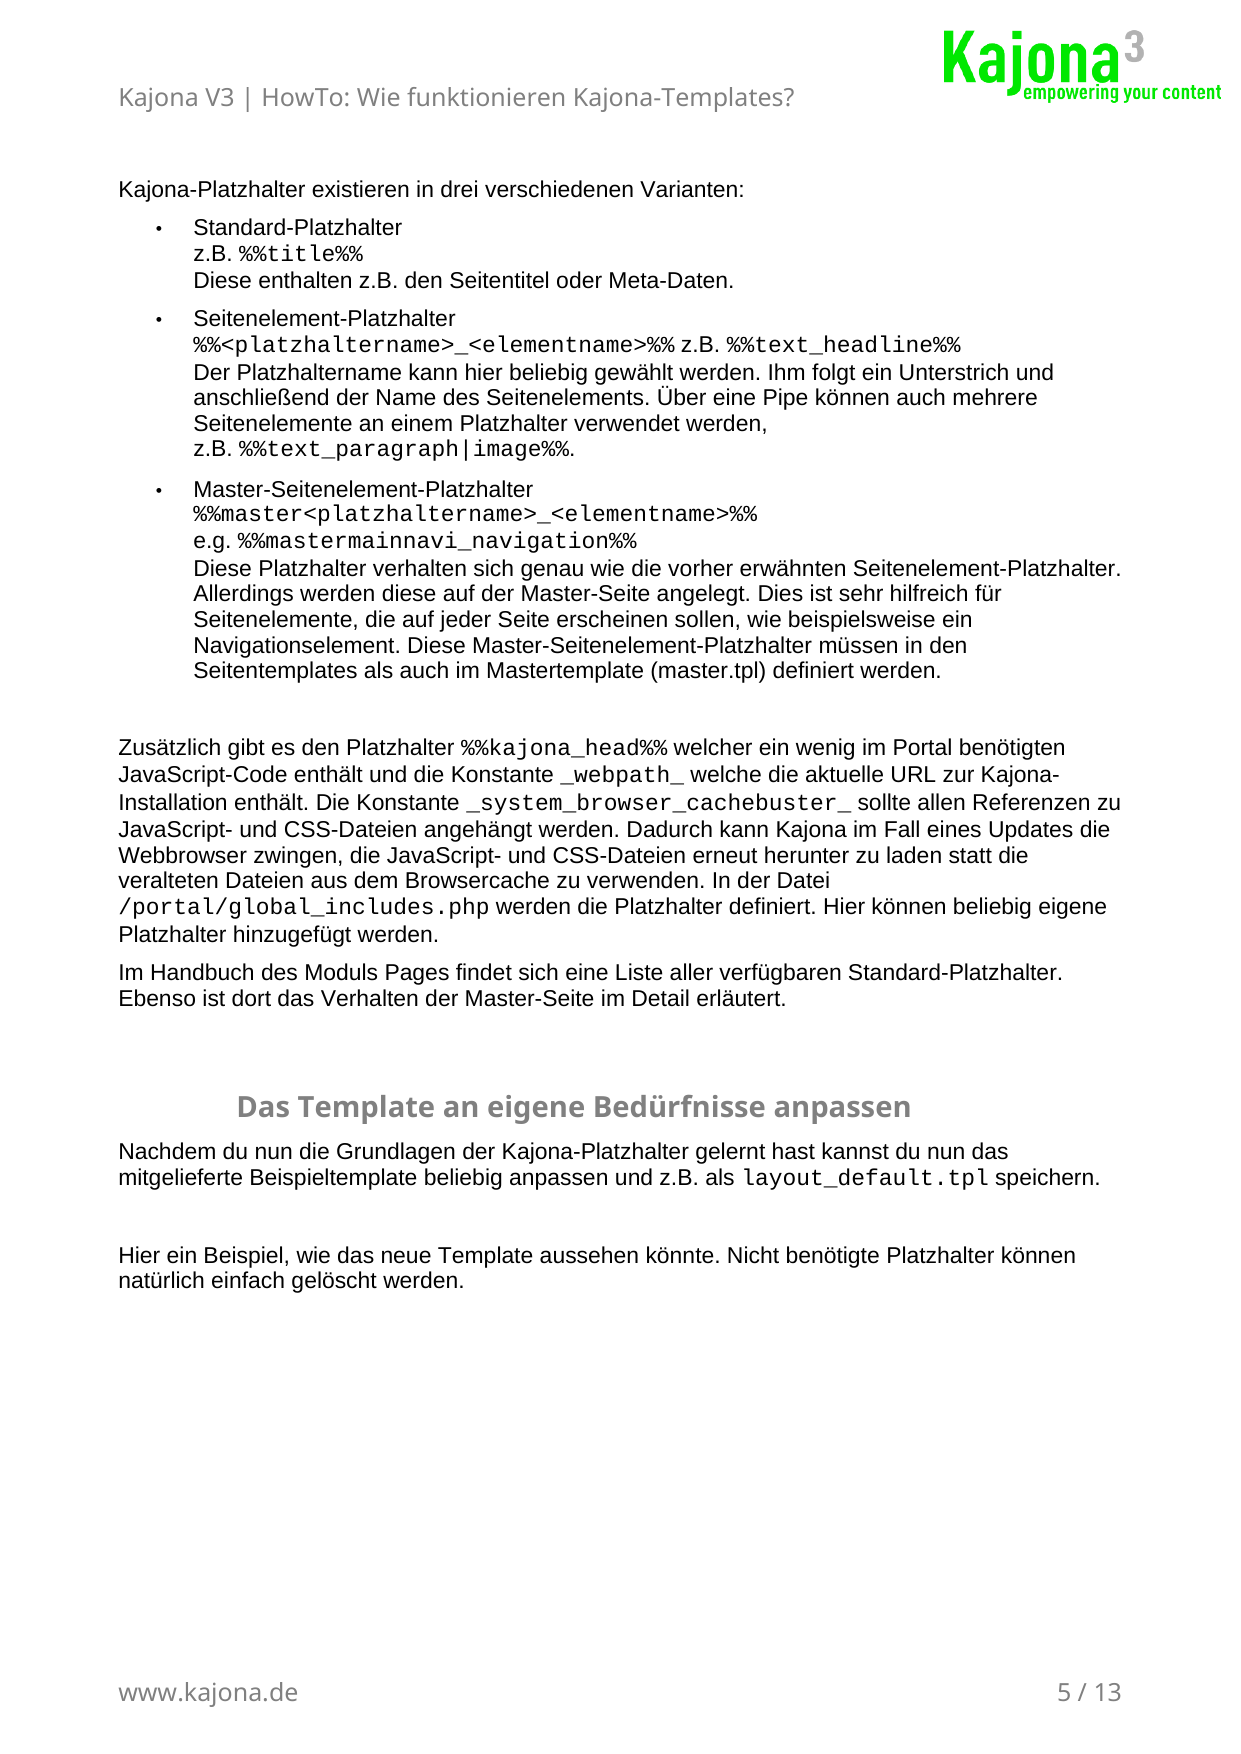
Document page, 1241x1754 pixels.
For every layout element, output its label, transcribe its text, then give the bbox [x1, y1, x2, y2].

text Hier ein Beispiel, wie das neue Template aussehen könnte. Nicht benötigte Platzhalter können natürlich einfach gelöscht werden. [118, 1242, 1122, 1294]
text Kajona-Platzhalter existieren in drei verschiedenen Varianten: [118, 177, 1122, 202]
list Master-Seitenelement-Platzhalter %%master<platzhaltername>_<elementname>%% e.g. %%mastermainnavi_navigation%% Diese Platzhalter verhalten sich genau wie die vorher erwähnten Seitenelement-Platzhalter. Allerdings werden diese auf der Master-Seite angelegt. Dies ist sehr hilfreich für Seitenelemente, die auf jeder Seite erscheinen sollen, wie beispielsweise ein Navigationselement. Diese Master-Seitenelement-Platzhalter müssen in den Seitentemplates als auch im Mastertemplate (master.tpl) definiert werden. [156, 476, 1122, 683]
text Nachdem du nun die Grundlagen der Kajona-Platzhalter gelernt hast kannst du nun das mitgelieferte Beispieltemplate beliebig anpassen und z.B. als layout_default.tpl speichern. [118, 1139, 1122, 1192]
text Im Handbuch des Moduls Pages findet sich eine Liste aller verfügbaren Standard-Platzhalter. Ebenso ist dort das Verhalten der Master-Seite im Detail erläutert. [118, 959, 1122, 1011]
subtitle Das Template an eigene Bedürfnisse anpassen [118, 1086, 1122, 1126]
list Seitenelement-Platzhalter %%<platzhaltername>_<elementname>%% z.B. %%text_headline%% Der Platzhaltername kann hier beliebig gewählt werden. Ihm folgt ein Unterstrich und anschließend der Name des Seitenelements. Über eine Pipe können auch mehrere Seitenelemente an einem Platzhalter verwendet werden, z.B. %%text_paragraph|image%%. [156, 306, 1122, 464]
list Standard-Platzhalter z.B. %%title%% Diese enthalten z.B. den Seitentitel oder Meta-Daten. [156, 215, 1122, 293]
text Zusätzlich gibt es den Platzhalter %%kajona_head%% welcher ein wenig im Portal benötigten JavaScript-Code enthält und die Konstante _webpath_ welche die aktuelle URL zur Kajona-Installation enthält. Die Konstante _system_browser_cachebuster_ sollte allen Referenzen zu JavaScript- und CSS-Dateien angehängt werden. Dadurch kann Kajona im Fall eines Updates die Webbrowser zwingen, die JavaScript- und CSS-Dateien erneut herunter zu laden statt die veralteten Dateien aus dem Browsercache zu verwenden. In der Datei /portal/global_includes.php werden die Platzhalter definiert. Hier können beliebig eigene Platzhalter hinzugefügt werden. [118, 734, 1122, 947]
picture [944, 30, 1221, 103]
